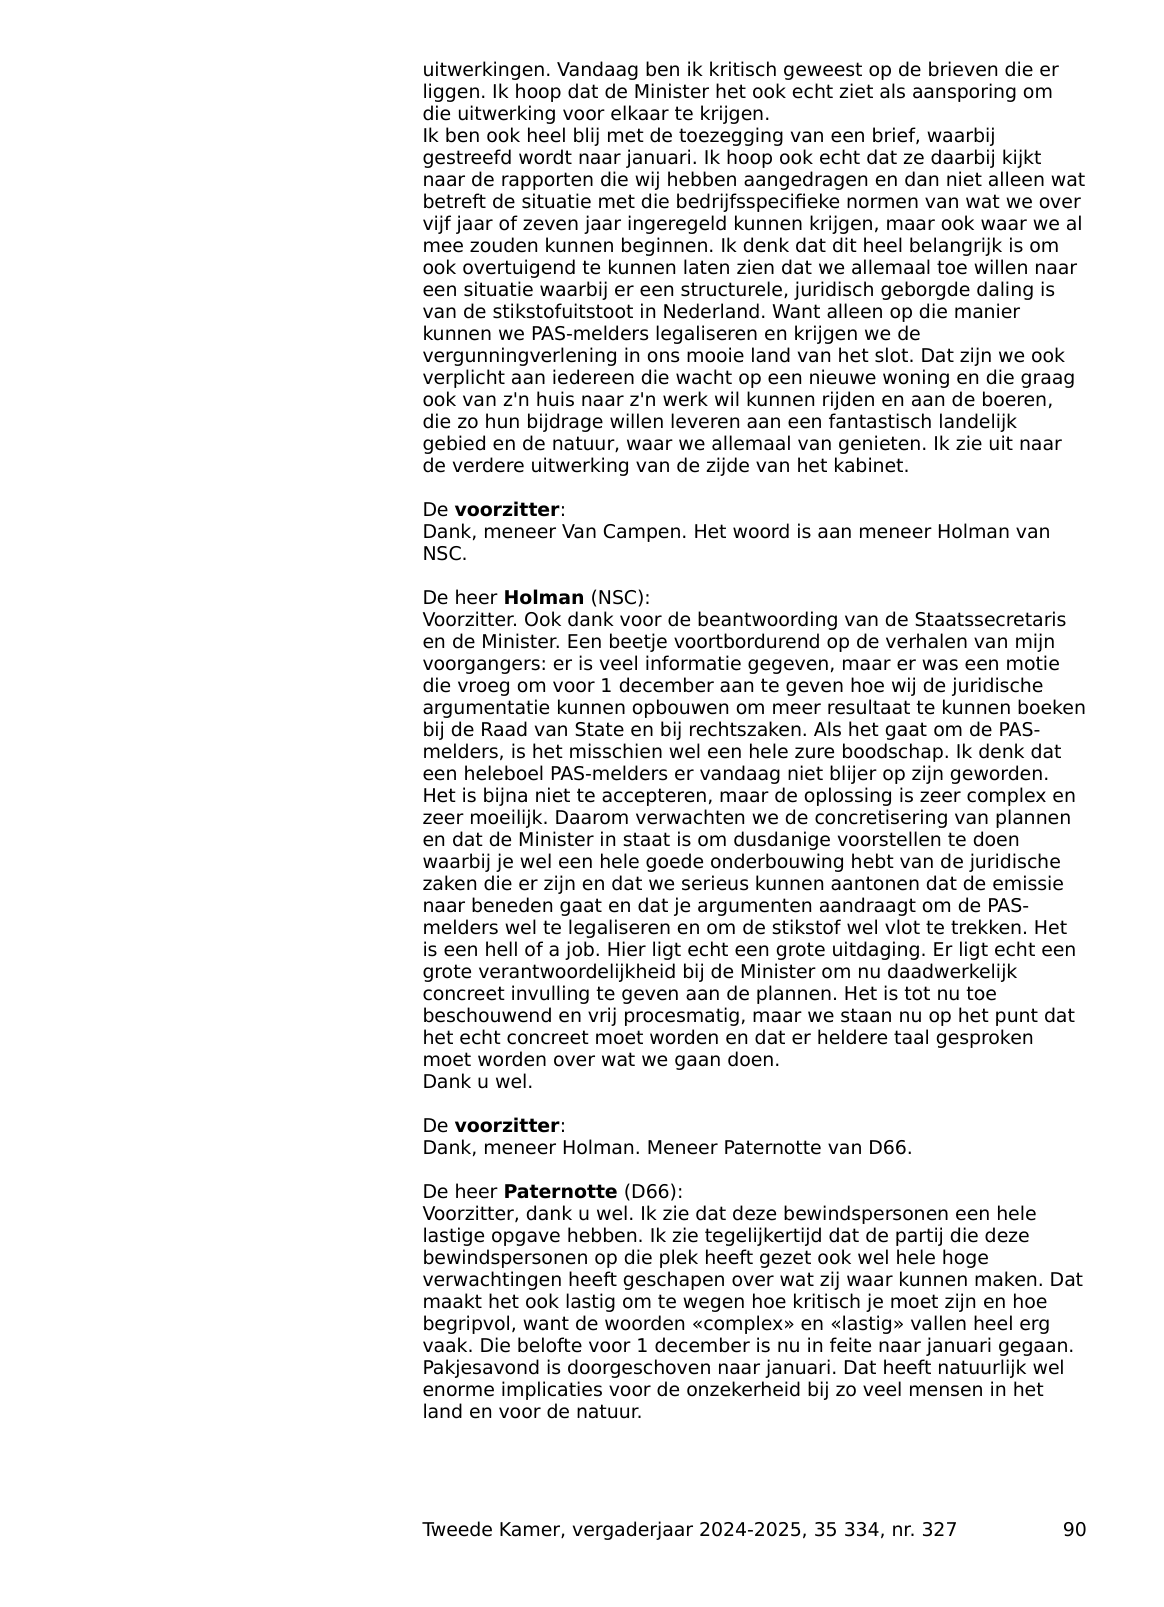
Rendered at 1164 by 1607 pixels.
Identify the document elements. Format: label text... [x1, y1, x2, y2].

text uitwerkingen. Vandaag ben ik kritisch geweest op de brieven die er liggen. Ik hoop dat de Minister het ook echt ziet als aansporing om die uitwerking voor elkaar te krijgen. [422, 59, 1087, 125]
text Ik ben ook heel blij met de toezegging van een brief, waarbij gestreefd wordt naar januari. Ik hoop ook echt dat ze daarbij kijkt naar de rapporten die wij hebben aangedragen en dan niet alleen wat betreft de situatie met die bedrijfsspecifieke normen van wat we over vijf jaar of zeven jaar ingeregeld kunnen krijgen, maar ook waar we al mee zouden kunnen beginnen. Ik denk dat dit heel belangrijk is om ook overtuigend te kunnen laten zien dat we allemaal toe willen naar een situatie waarbij er een structurele, juridisch geborgde daling is van de stikstofuitstoot in Nederland. Want alleen op die manier kunnen we PAS-melders legaliseren en krijgen we de vergunningverlening in ons mooie land van het slot. Dat zijn we ook verplicht aan iedereen die wacht op een nieuwe woning en die graag ook van z'n huis naar z'n werk wil kunnen rijden en aan de boeren, die zo hun bijdrage willen leveren aan een fantastisch landelijk gebied en de natuur, waar we allemaal van genieten. Ik zie uit naar de verdere uitwerking van de zijde van het kabinet. [422, 125, 1087, 477]
text Dank u wel. [422, 1071, 1087, 1092]
text De voorzitter: [422, 499, 1087, 521]
text De heer Holman (NSC): [422, 587, 1087, 609]
text Voorzitter, dank u wel. Ik zie dat deze bewindspersonen een hele lastige opgave hebben. Ik zie tegelijkertijd dat de partij die deze bewindspersonen op die plek heeft gezet ook wel hele hoge verwachtingen heeft geschapen over wat zij waar kunnen maken. Dat maakt het ook lastig om te wegen hoe kritisch je moet zijn en hoe begripvol, want de woorden «complex» en «lastig» vallen heel erg vaak. Die belofte voor 1 december is nu in feite naar januari gegaan. Pakjesavond is doorgeschoven naar januari. Dat heeft natuurlijk wel enorme implicaties voor de onzekerheid bij zo veel mensen in het land en voor de natuur. [422, 1203, 1087, 1423]
text Dank, meneer Van Campen. Het woord is aan meneer Holman van NSC. [422, 521, 1087, 565]
text Dank, meneer Holman. Meneer Paternotte van D66. [422, 1137, 1087, 1159]
text De voorzitter: [422, 1115, 1087, 1137]
text Voorzitter. Ook dank voor de beantwoording van de Staatssecretaris en de Minister. Een beetje voortbordurend op de verhalen van mijn voorgangers: er is veel informatie gegeven, maar er was een motie die vroeg om voor 1 december aan te geven hoe wij de juridische argumentatie kunnen opbouwen om meer resultaat te kunnen boeken bij de Raad van State en bij rechtszaken. Als het gaat om de PAS-melders, is het misschien wel een hele zure boodschap. Ik denk dat een heleboel PAS-melders er vandaag niet blijer op zijn geworden. Het is bijna niet te accepteren, maar de oplossing is zeer complex en zeer moeilijk. Daarom verwachten we de concretisering van plannen en dat de Minister in staat is om dusdanige voorstellen te doen waarbij je wel een hele goede onderbouwing hebt van de juridische zaken die er zijn en dat we serieus kunnen aantonen dat de emissie naar beneden gaat en dat je argumenten aandraagt om de PAS-melders wel te legaliseren en om de stikstof wel vlot te trekken. Het is een hell of a job. Hier ligt echt een grote uitdaging. Er ligt echt een grote verantwoordelijkheid bij de Minister om nu daadwerkelijk concreet invulling te geven aan de plannen. Het is tot nu toe beschouwend en vrij procesmatig, maar we staan nu op het punt dat het echt concreet moet worden en dat er heldere taal gesproken moet worden over wat we gaan doen. [422, 609, 1087, 1071]
text De heer Paternotte (D66): [422, 1181, 1087, 1203]
